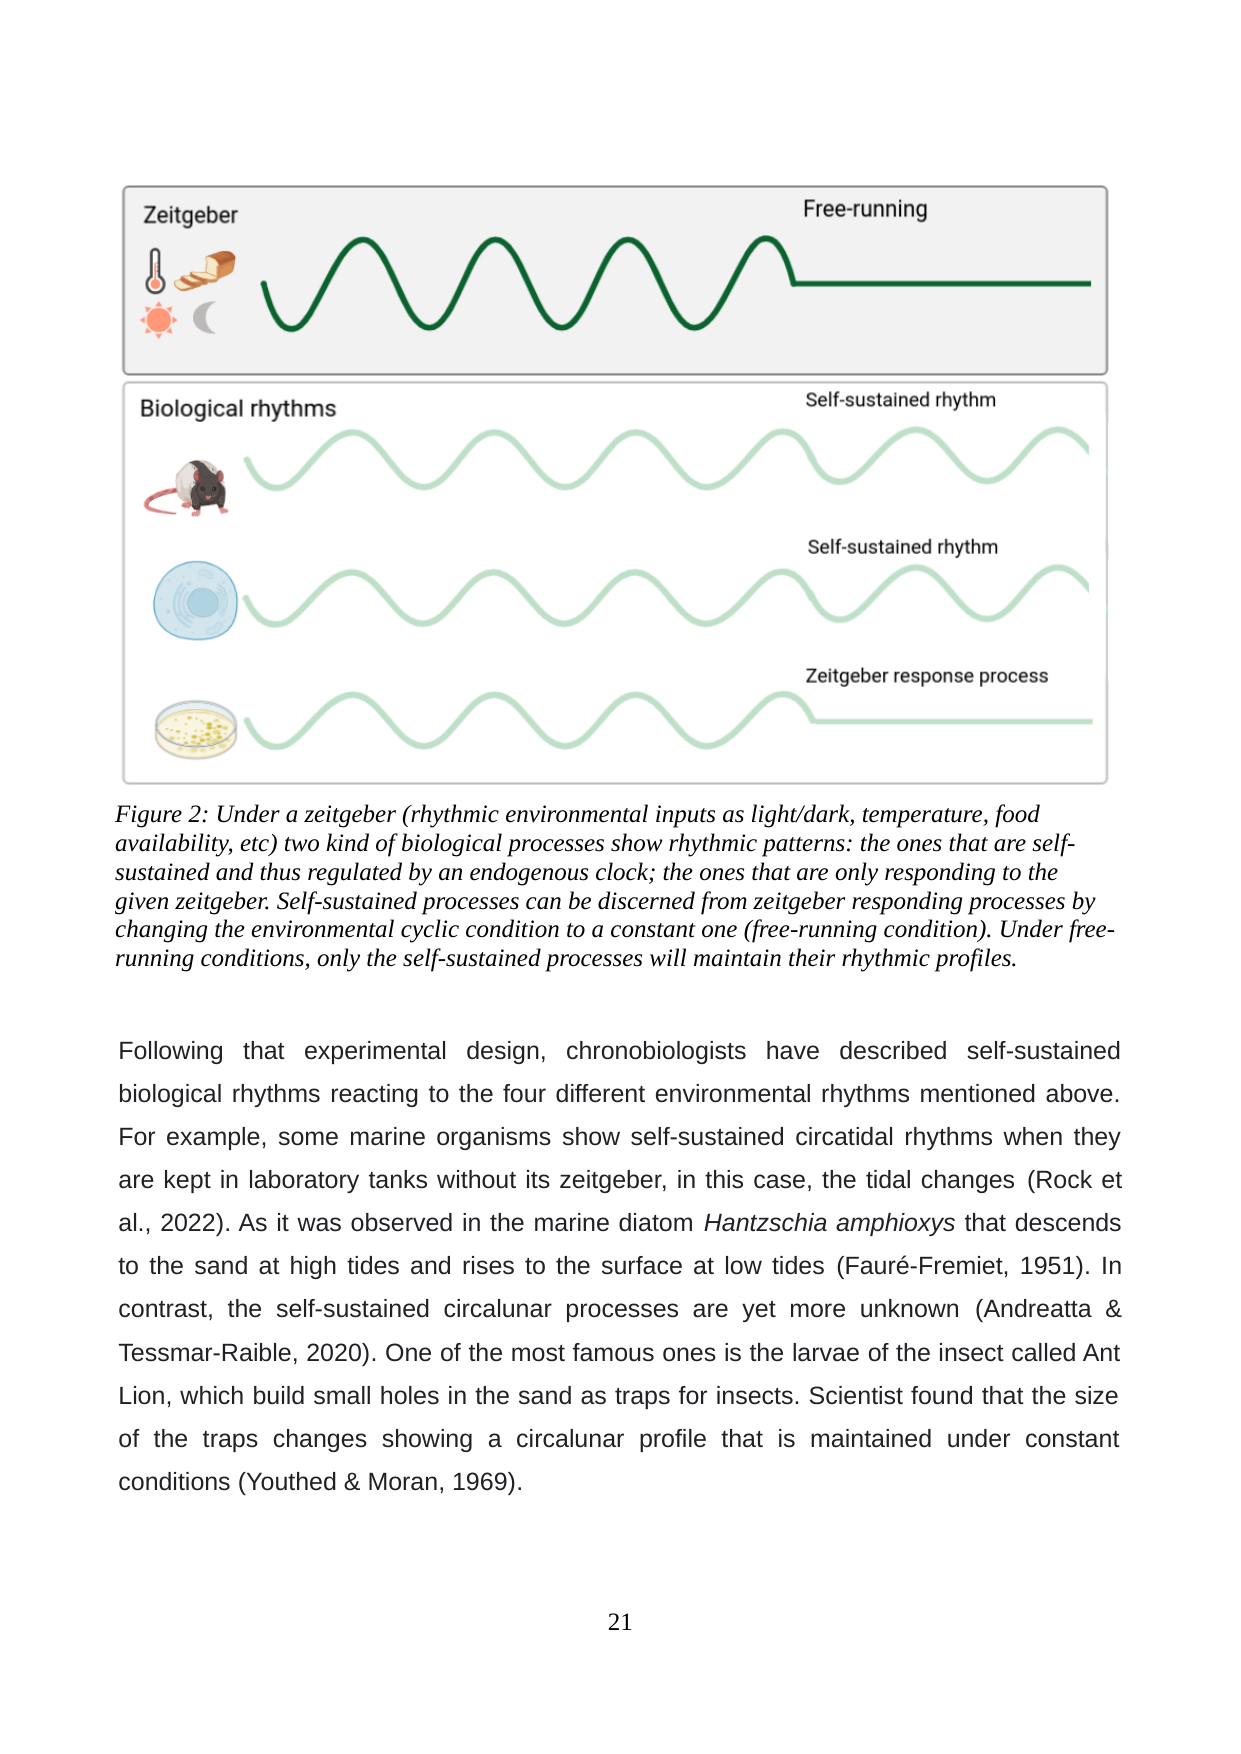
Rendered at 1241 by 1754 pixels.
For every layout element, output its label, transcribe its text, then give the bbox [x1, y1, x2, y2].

picture [502, 163, 1119, 800]
text Following that experimental design, chronobiologists have described self-sustained biological rhythms reacting to the four different environmental rhythms mentioned above. For example, some marine organisms show self-sustained circatidal rhythms when they are kept in laboratory tanks without its zeitgeber, in this case, the tidal changes (Rock et al., 2022)⁠. As it was observed in the marine diatom Hantzschia amphioxys that descends to the sand at high tides and rises to the surface at low tides (Fauré-Fremiet, 1951)⁠. In contrast, the self-sustained circalunar processes are yet more unknown (Andreatta & Tessmar-Raible, 2020)⁠. One of the most famous ones is the larvae of the insect called Ant Lion, which build small holes in the sand as traps for insects. Scientist found that the size of the traps changes showing a circalunar profile that is maintained under constant conditions (Youthed & Moran, 1969)⁠. [118, 1036, 1122, 1496]
text Figure 2: Under a zeitgeber (rhythmic environmental inputs as light/dark, temperature, food availability, etc) two kind of biological processes show rhythmic patterns: the ones that are self-sustained and thus regulated by an endogenous clock; the ones that are only responding to the given zeitgeber. Self-sustained processes can be discerned from zeitgeber responding processes by changing the environmental cyclic condition to a constant one (free-running condition). Under free-running conditions, only the self-sustained processes will maintain their rhythmic profiles. [115, 207, 1119, 972]
